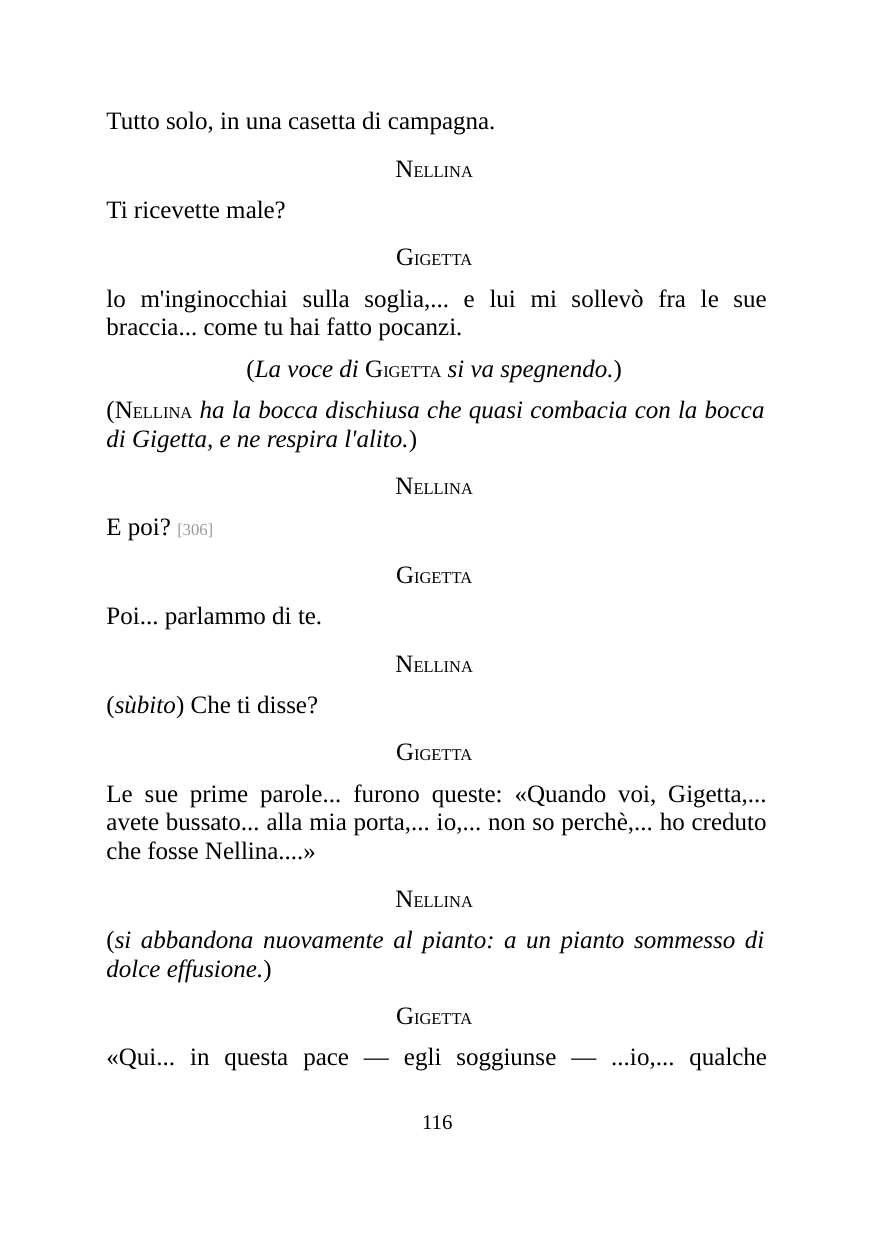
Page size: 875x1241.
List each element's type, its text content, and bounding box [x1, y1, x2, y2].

text Nellina [106, 884, 768, 912]
text Nellina [106, 154, 768, 182]
text Gigetta [106, 737, 768, 766]
text «Qui... in questa pace ― egli soggiunse ― ...io,... qualche [106, 1042, 768, 1071]
text Poi... parlammo di te. [106, 601, 768, 630]
text Le sue prime parole... furono queste: «Quando voi, Gigetta,... avete bussato... alla mia porta,... io,... non so perchè,... ho creduto che fosse Nellina....» [106, 779, 768, 865]
text Gigetta [106, 242, 768, 271]
text (Nellina ha la bocca dischiusa che quasi combacia con la bocca di Gigetta, e ne respira l'alito.) [106, 395, 768, 452]
text Nellina [106, 471, 768, 500]
text (La voce di Gigetta si va spegnendo.) [106, 354, 768, 382]
text Gigetta [106, 1001, 768, 1030]
text E poi? [306] [106, 512, 768, 541]
text Ti ricevette male? [106, 195, 768, 224]
text (si abbandona nuovamente al pianto: a un pianto sommesso di dolce effusione.) [106, 925, 768, 982]
text Gigetta [106, 560, 768, 589]
text lo m'inginocchiai sulla soglia,... e lui mi sollevò fra le sue braccia... come tu hai fatto pocanzi. [106, 284, 768, 341]
text Tutto solo, in una casetta di campagna. [106, 106, 768, 135]
text (sùbito) Che ti disse? [106, 690, 768, 719]
text Nellina [106, 649, 768, 677]
